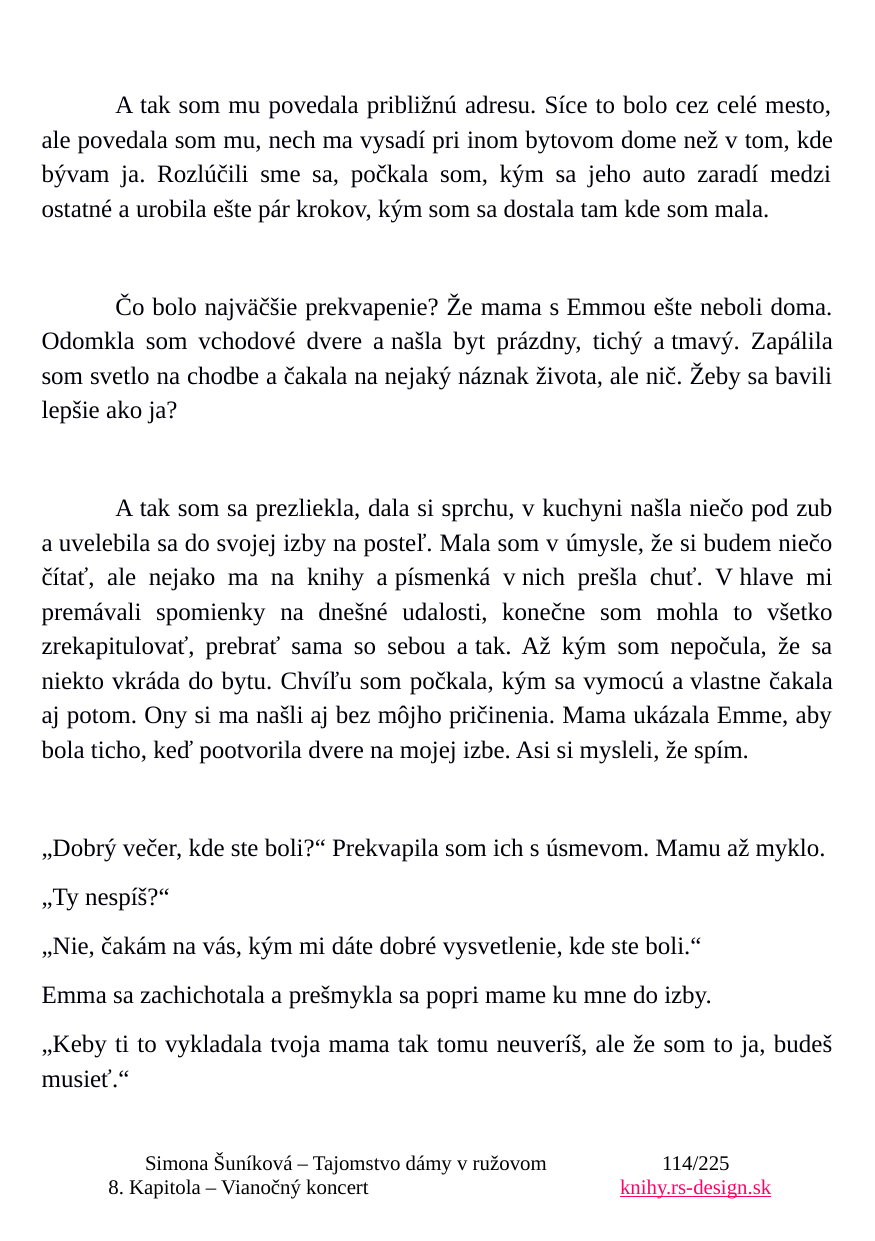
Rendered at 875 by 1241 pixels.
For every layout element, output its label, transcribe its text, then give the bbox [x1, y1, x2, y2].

text „Ty nespíš?“ [41, 882, 833, 911]
text A tak som sa prezliekla, dala si sprchu, v kuchyni našla niečo pod zub a uvelebila sa do svojej izby na posteľ. Mala som v úmysle, že si budem niečo čítať, ale nejako ma na knihy a písmenká v nich prešla chuť. V hlave mi premávali spomienky na dnešné udalosti, konečne som mohla to všetko zrekapitulovať, prebrať sama so sebou a tak. Až kým som nepočula, že sa niekto vkráda do bytu. Chvíľu som počkala, kým sa vymocú a vlastne čakala aj potom. Ony si ma našli aj bez môjho pričinenia. Mama ukázala Emme, aby bola ticho, keď pootvorila dvere na mojej izbe. Asi si mysleli, že spím. [41, 493, 833, 764]
text „Keby ti to vykladala tvoja mama tak tomu neuveríš, ale že som to ja, budeš musieť.“ [41, 1029, 833, 1092]
text „Dobrý večer, kde ste boli?“ Prekvapila som ich s úsmevom. Mamu až myklo. [41, 833, 833, 862]
text Emma sa zachichotala a prešmykla sa popri mame ku mne do izby. [41, 980, 833, 1009]
text Čo bolo najväčšie prekvapenie? Že mama s Emmou ešte neboli doma. Odomkla som vchodové dvere a našla byt prázdny, tichý a tmavý. Zapálila som svetlo na chodbe a čakala na nejaký náznak života, ale nič. Žeby sa bavili lepšie ako ja? [41, 292, 833, 424]
text A tak som mu povedala približnú adresu. Síce to bolo cez celé mesto, ale povedala som mu, nech ma vysadí pri inom bytovom dome než v tom, kde bývam ja. Rozlúčili sme sa, počkala som, kým sa jeho auto zaradí medzi ostatné a urobila ešte pár krokov, kým som sa dostala tam kde som mala. [41, 90, 833, 223]
text „Nie, čakám na vás, kým mi dáte dobré vysvetlenie, kde ste boli.“ [41, 931, 833, 960]
